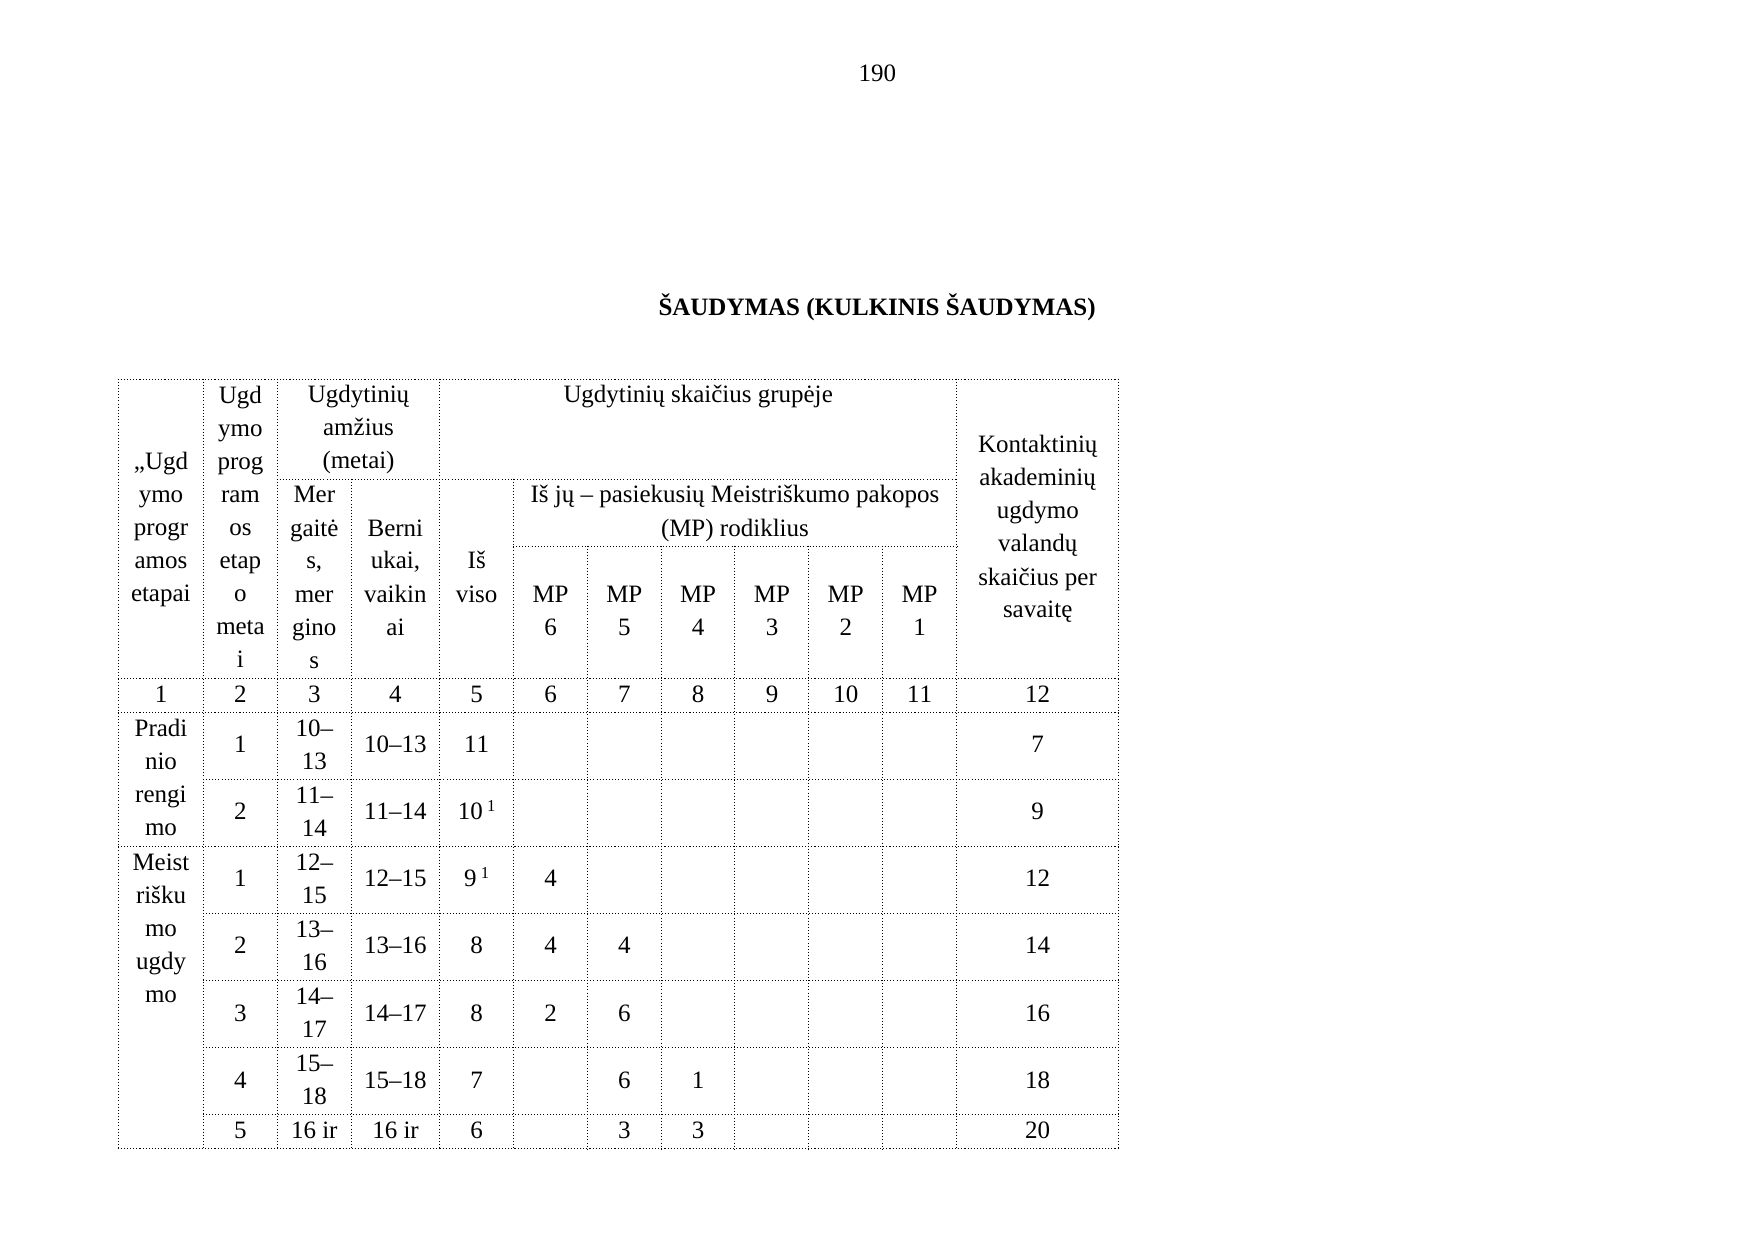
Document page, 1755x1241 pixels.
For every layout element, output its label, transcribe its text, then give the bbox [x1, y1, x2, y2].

table_cell Pradinio rengimo [118, 712, 203, 846]
table_cell 10–13 [277, 712, 351, 779]
table_header Kontaktinių akademinių ugdymo valandų skaičius per savaitę [956, 379, 1119, 678]
table_cell 3 [203, 980, 277, 1047]
table_cell 11 [883, 678, 956, 712]
text ŠAUDYMAS (KULKINIS ŠAUDYMAS) [118, 292, 1636, 321]
table_cell [661, 779, 735, 846]
table_cell [735, 846, 809, 913]
table_cell 20 [956, 1114, 1119, 1148]
table_cell [883, 1114, 956, 1148]
table_cell Iš jų – pasiekusių Meistriškumo pakopos (MP) rodiklius [513, 479, 956, 546]
table_cell [883, 846, 956, 913]
table_cell 10 [809, 678, 882, 712]
table_cell [809, 1047, 882, 1114]
table_cell [661, 980, 735, 1047]
table_cell 16 [956, 980, 1119, 1047]
table_cell 11–14 [351, 779, 439, 846]
table_cell [513, 779, 587, 846]
table_cell 8 [440, 913, 513, 980]
table_cell 4 [587, 913, 661, 980]
table_cell [661, 846, 735, 913]
table_cell 4 [351, 678, 439, 712]
table_cell 9 [956, 779, 1119, 846]
table_cell [883, 712, 956, 779]
table_cell 5 [440, 678, 513, 712]
table_cell 14 [956, 913, 1119, 980]
table_cell [809, 846, 882, 913]
table_cell 2 [203, 779, 277, 846]
table_cell MP 5 [587, 546, 661, 678]
table_cell 16 ir [351, 1114, 439, 1148]
table_cell 10 1 [440, 779, 513, 846]
table_cell [735, 980, 809, 1047]
table_cell MP 6 [513, 546, 587, 678]
table_cell [883, 980, 956, 1047]
table_cell 12 [956, 678, 1119, 712]
table_cell 4 [513, 846, 587, 913]
table_cell MP 4 [661, 546, 735, 678]
table_cell 12 [956, 846, 1119, 913]
table_cell 18 [956, 1047, 1119, 1114]
table_cell 3 [277, 678, 351, 712]
table_header Ugdytinių skaičius grupėje [440, 379, 956, 478]
table_cell 16 ir [277, 1114, 351, 1148]
table_cell Berniukai, vaikinai [351, 479, 439, 678]
table_cell [513, 712, 587, 779]
table_cell 1 [203, 712, 277, 779]
table_cell 1 [203, 846, 277, 913]
table_cell 1 [118, 678, 203, 712]
table_cell 14–17 [351, 980, 439, 1047]
table_cell [587, 779, 661, 846]
table_cell [809, 779, 882, 846]
table_cell 6 [587, 980, 661, 1047]
table_header Ugdymo programos etapo metai [203, 379, 277, 678]
table_cell 11–14 [277, 779, 351, 846]
table_cell 8 [440, 980, 513, 1047]
table_cell 15–18 [277, 1047, 351, 1114]
table_cell 1 [661, 1047, 735, 1114]
table_cell [809, 1114, 882, 1148]
table_cell [735, 779, 809, 846]
table_cell Iš viso [440, 479, 513, 678]
table_cell 3 [587, 1114, 661, 1148]
table_cell 6 [513, 678, 587, 712]
table_cell [809, 913, 882, 980]
table_cell [883, 913, 956, 980]
table_cell 2 [203, 913, 277, 980]
table_cell 11 [440, 712, 513, 779]
table_cell 13–16 [351, 913, 439, 980]
table_cell 4 [203, 1047, 277, 1114]
table_cell [735, 1047, 809, 1114]
table_cell 13–16 [277, 913, 351, 980]
table_cell [661, 913, 735, 980]
table_cell [587, 712, 661, 779]
table_cell 15–18 [351, 1047, 439, 1114]
table_cell 7 [956, 712, 1119, 779]
table_cell [883, 779, 956, 846]
table_cell 6 [587, 1047, 661, 1114]
table_cell MP 3 [735, 546, 809, 678]
table_cell [809, 712, 882, 779]
table_cell 4 [513, 913, 587, 980]
table_cell [661, 712, 735, 779]
table_cell [587, 846, 661, 913]
table_header „Ugdymo programos etapai [118, 379, 203, 678]
table_cell 9 [735, 678, 809, 712]
table_cell 9 1 [440, 846, 513, 913]
table_cell [883, 1047, 956, 1114]
table_cell [809, 980, 882, 1047]
table_cell MP 1 [883, 546, 956, 678]
table_cell 2 [513, 980, 587, 1047]
table_cell [513, 1047, 587, 1114]
table_cell 14–17 [277, 980, 351, 1047]
table_cell 12–15 [277, 846, 351, 913]
table_cell [513, 1114, 587, 1148]
table_cell Meistriškumo ugdymo [118, 846, 203, 1148]
table_cell 7 [440, 1047, 513, 1114]
table_cell 8 [661, 678, 735, 712]
table_header Ugdytinių amžius (metai) [277, 379, 439, 478]
table_cell 3 [661, 1114, 735, 1148]
table_cell 12–15 [351, 846, 439, 913]
table_cell 2 [203, 678, 277, 712]
table_cell Mergaitės, merginos [277, 479, 351, 678]
table_cell 10–13 [351, 712, 439, 779]
table_cell 5 [203, 1114, 277, 1148]
table_cell [735, 712, 809, 779]
table_cell 6 [440, 1114, 513, 1148]
table_cell 7 [587, 678, 661, 712]
table_cell [735, 913, 809, 980]
table_cell [735, 1114, 809, 1148]
table_cell MP 2 [809, 546, 882, 678]
